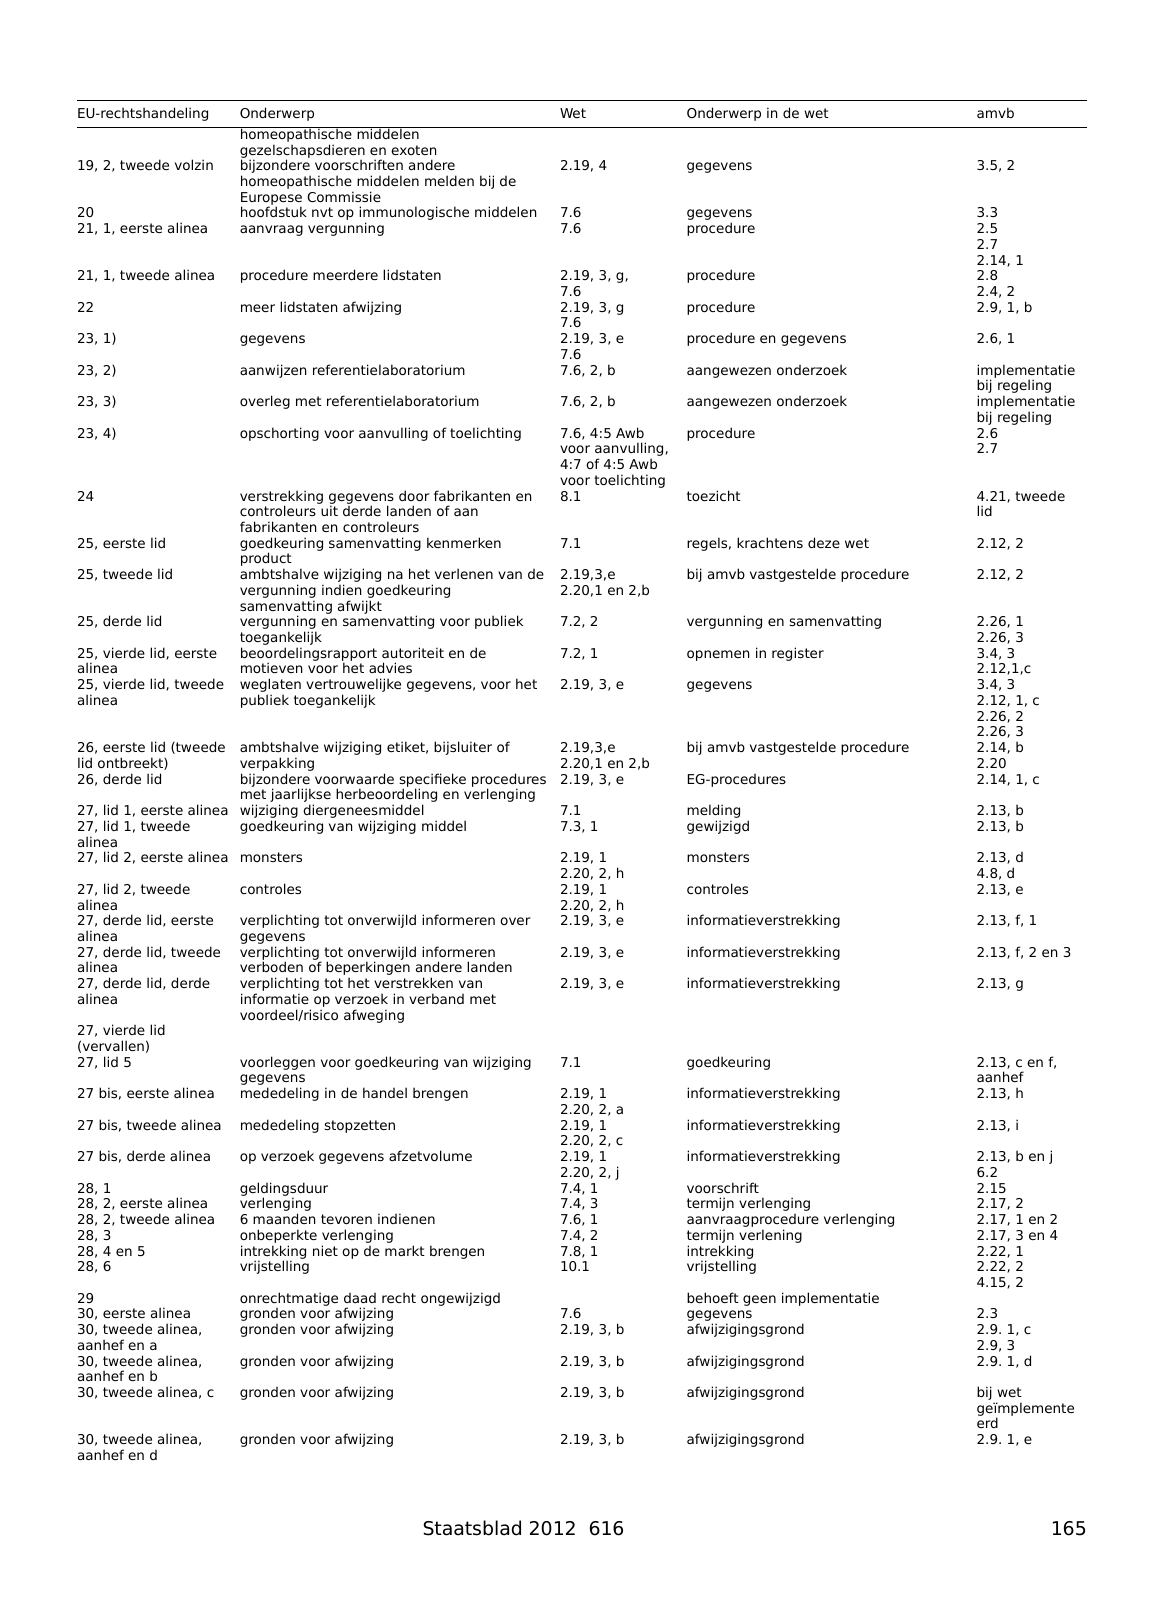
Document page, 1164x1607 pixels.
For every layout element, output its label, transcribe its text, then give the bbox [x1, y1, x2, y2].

table_cell 27, lid 1, eerste alinea [77, 803, 233, 819]
table_cell 27, derde lid, derde alinea [77, 976, 233, 1023]
table_cell monsters [234, 850, 554, 882]
table_cell 2.22, 2 4.15, 2 [971, 1259, 1087, 1291]
table_cell 7.6, 2, b [554, 394, 680, 425]
table_cell 2.19, 3, b [554, 1385, 680, 1432]
table_cell behoeft geen implementatie [680, 1291, 971, 1306]
table_cell bijzondere voorwaarde specifieke procedures met jaarlijkse herbeoordeling en verlenging [234, 771, 554, 803]
table_cell informatieverstrekking [680, 1118, 971, 1149]
table_cell gronden voor afwijzing [234, 1354, 554, 1385]
table_cell 28, 2, eerste alinea [77, 1196, 233, 1212]
table_cell 3.3 [971, 205, 1087, 221]
table_cell regels, krachtens deze wet [680, 536, 971, 567]
table_cell 19, 2, tweede volzin [77, 158, 233, 205]
table_cell 25, tweede lid [77, 567, 233, 614]
table_cell onbeperkte verlenging [234, 1228, 554, 1243]
table_cell 28, 4 en 5 [77, 1243, 233, 1259]
table_cell aanwijzen referentielaboratorium [234, 363, 554, 394]
table_cell opschorting voor aanvulling of toelichting [234, 425, 554, 488]
table_cell opnemen in register [680, 646, 971, 677]
table_cell termijn verlenging [680, 1196, 971, 1212]
table_cell 4.21, tweede lid [971, 488, 1087, 536]
table_cell 2.19, 1 2.20, 2, h [554, 850, 680, 882]
table_cell verlenging [234, 1196, 554, 1212]
table_cell 2.9. 1, c 2.9, 3 [971, 1322, 1087, 1353]
table_cell 7.6, 2, b [554, 363, 680, 394]
table_cell 21, 1, tweede alinea [77, 268, 233, 299]
table_cell 30, tweede alinea, aanhef en a [77, 1322, 233, 1353]
table_cell gronden voor afwijzing [234, 1306, 554, 1322]
table_cell 23, 3) [77, 394, 233, 425]
table_cell 2.3 [971, 1306, 1087, 1322]
table_cell 3.5, 2 [971, 158, 1087, 205]
table_cell 7.2, 2 [554, 614, 680, 646]
table_cell 7.1 [554, 803, 680, 819]
table_cell 7.4, 1 [554, 1180, 680, 1196]
table_cell [971, 128, 1087, 158]
table_cell 2.6 2.7 [971, 425, 1087, 488]
table_cell 2.15 [971, 1180, 1087, 1196]
table_cell 10.1 [554, 1259, 680, 1291]
table_cell 2.13, c en f, aanhef [971, 1055, 1087, 1086]
table_cell informatieverstrekking [680, 1149, 971, 1180]
table_cell mededeling stopzetten [234, 1118, 554, 1149]
table_cell verplichting tot onverwijld informeren over gegevens [234, 913, 554, 944]
table_cell 2.13, f, 2 en 3 [971, 945, 1087, 976]
table_cell 27, lid 2, eerste alinea [77, 850, 233, 882]
table_cell geldingsduur [234, 1180, 554, 1196]
table_cell intrekking niet op de markt brengen [234, 1243, 554, 1259]
table_cell 25, vierde lid, eerste alinea [77, 646, 233, 677]
table_cell 2.13, b en j 6.2 [971, 1149, 1087, 1180]
table_cell melding [680, 803, 971, 819]
table_cell weglaten vertrouwelijke gegevens, voor het publiek toegankelijk [234, 677, 554, 740]
table_cell 2.19,3,e 2.20,1 en 2,b [554, 567, 680, 614]
table_cell verplichting tot onverwijld informeren verboden of beperkingen andere landen [234, 945, 554, 976]
table_cell 2.13, e [971, 882, 1087, 913]
table_cell informatieverstrekking [680, 945, 971, 976]
table_cell procedure [680, 268, 971, 299]
table_cell 2.13, b [971, 803, 1087, 819]
table_cell 3.4, 3 2.12, 1, c 2.26, 2 2.26, 3 [971, 677, 1087, 740]
table_cell termijn verlening [680, 1228, 971, 1243]
table_cell 23, 4) [77, 425, 233, 488]
table_cell monsters [680, 850, 971, 882]
table_cell 2.13, h [971, 1086, 1087, 1117]
table_cell 29 [77, 1291, 233, 1306]
table_cell verplichting tot het verstrekken van informatie op verzoek in verband met voordeel/risico afweging [234, 976, 554, 1023]
table_cell gegevens [680, 1306, 971, 1322]
table_cell 2.17, 2 [971, 1196, 1087, 1212]
table_cell 2.13, f, 1 [971, 913, 1087, 944]
table_cell 2.9. 1, e [971, 1432, 1087, 1463]
table_cell 20 [77, 205, 233, 221]
table_cell 7.4, 3 [554, 1196, 680, 1212]
table_cell 2.5 2.7 2.14, 1 [971, 221, 1087, 268]
table_cell 27, derde lid, tweede alinea [77, 945, 233, 976]
table_cell vrijstelling [680, 1259, 971, 1291]
table_cell informatieverstrekking [680, 913, 971, 944]
table_cell 27, lid 2, tweede alinea [77, 882, 233, 913]
table_cell vrijstelling [234, 1259, 554, 1291]
table_cell [554, 128, 680, 158]
table_cell 7.6 [554, 221, 680, 268]
table_cell goedkeuring samenvatting kenmerken product [234, 536, 554, 567]
table_cell [680, 1023, 971, 1054]
table_cell 2.19,3,e 2.20,1 en 2,b [554, 740, 680, 771]
table_cell 2.14, 1, c [971, 771, 1087, 803]
table_cell 26, derde lid [77, 771, 233, 803]
table_cell overleg met referentielaboratorium [234, 394, 554, 425]
table_cell 2.19, 1 2.20, 2, h [554, 882, 680, 913]
table_cell 28, 1 [77, 1180, 233, 1196]
table_cell EG-procedures [680, 771, 971, 803]
table_cell goedkeuring van wijziging middel [234, 819, 554, 850]
table_cell 30, tweede alinea, aanhef en b [77, 1354, 233, 1385]
table_cell ambtshalve wijziging etiket, bijsluiter of verpakking [234, 740, 554, 771]
table_cell 27, derde lid, eerste alinea [77, 913, 233, 944]
table_cell 7.6, 1 [554, 1212, 680, 1228]
table_cell gewijzigd [680, 819, 971, 850]
table_cell 2.19, 3, b [554, 1432, 680, 1463]
table_header Wet [554, 101, 680, 127]
table_cell vergunning en samenvatting [680, 614, 971, 646]
table_cell vergunning en samenvatting voor publiek toegankelijk [234, 614, 554, 646]
table_cell 28, 6 [77, 1259, 233, 1291]
table_cell 2.19, 3, b [554, 1354, 680, 1385]
table_cell 2.9, 1, b [971, 300, 1087, 331]
table_cell [77, 128, 233, 158]
table_cell 2.17, 1 en 2 [971, 1212, 1087, 1228]
table_cell 2.13, g [971, 976, 1087, 1023]
table_cell gegevens [680, 677, 971, 740]
table_cell 2.19, 3, e [554, 913, 680, 944]
table_cell homeopathische middelen gezelschapsdieren en exoten [234, 128, 554, 158]
table_cell 2.19, 4 [554, 158, 680, 205]
table_cell ambtshalve wijziging na het verlenen van de vergunning indien goedkeuring samenvatting afwijkt [234, 567, 554, 614]
table_cell 7.1 [554, 1055, 680, 1086]
table_cell 6 maanden tevoren indienen [234, 1212, 554, 1228]
table_cell wijziging diergeneesmiddel [234, 803, 554, 819]
table_cell [680, 128, 971, 158]
table_cell implementatie bij regeling [971, 363, 1087, 394]
table_cell 28, 2, tweede alinea [77, 1212, 233, 1228]
table_cell 7.3, 1 [554, 819, 680, 850]
table_cell 2.14, b 2.20 [971, 740, 1087, 771]
table_cell 2.9. 1, d [971, 1354, 1087, 1385]
table_cell meer lidstaten afwijzing [234, 300, 554, 331]
table_cell 25, vierde lid, tweede alinea [77, 677, 233, 740]
table_cell 2.8 2.4, 2 [971, 268, 1087, 299]
table_cell 21, 1, eerste alinea [77, 221, 233, 268]
table_cell 7.6 [554, 205, 680, 221]
table_cell 7.4, 2 [554, 1228, 680, 1243]
table_cell 2.13, b [971, 819, 1087, 850]
table_cell aanvraag vergunning [234, 221, 554, 268]
table_cell bij amvb vastgestelde procedure [680, 740, 971, 771]
table_cell [971, 1023, 1087, 1054]
table_cell voorleggen voor goedkeuring van wijziging gegevens [234, 1055, 554, 1086]
table_cell 27 bis, derde alinea [77, 1149, 233, 1180]
table_header Onderwerp in de wet [680, 101, 971, 127]
table_cell 22 [77, 300, 233, 331]
table_cell 7.6 [554, 1306, 680, 1322]
table_cell gegevens [680, 158, 971, 205]
table_cell voorschrift [680, 1180, 971, 1196]
table_header EU-rechtshandeling [77, 101, 233, 127]
table_cell 27 bis, tweede alinea [77, 1118, 233, 1149]
table_cell 2.19, 3, g 7.6 [554, 300, 680, 331]
table_cell mededeling in de handel brengen [234, 1086, 554, 1117]
table_cell 2.19, 3, e 7.6 [554, 331, 680, 362]
table_cell 7.2, 1 [554, 646, 680, 677]
table_cell bijzondere voorschriften andere homeopathische middelen melden bij de Europese Commissie [234, 158, 554, 205]
table_cell 2.17, 3 en 4 [971, 1228, 1087, 1243]
table_cell 2.12, 2 [971, 536, 1087, 567]
table_cell 3.4, 3 2.12,1,c [971, 646, 1087, 677]
table_cell afwijzigingsgrond [680, 1385, 971, 1432]
table_cell [554, 1291, 680, 1306]
table_cell [234, 1023, 554, 1054]
table_cell beoordelingsrapport autoriteit en de motieven voor het advies [234, 646, 554, 677]
table_cell aangewezen onderzoek [680, 394, 971, 425]
table_cell 2.22, 1 [971, 1243, 1087, 1259]
table_cell 24 [77, 488, 233, 536]
table_cell 2.12, 2 [971, 567, 1087, 614]
table_cell controles [680, 882, 971, 913]
table_cell 27, vierde lid (vervallen) [77, 1023, 233, 1054]
table_cell 30, tweede alinea, aanhef en d [77, 1432, 233, 1463]
table_cell procedure [680, 425, 971, 488]
table_cell 2.19, 3, e [554, 771, 680, 803]
table_cell aangewezen onderzoek [680, 363, 971, 394]
table_cell afwijzigingsgrond [680, 1432, 971, 1463]
table_cell aanvraagprocedure verlenging [680, 1212, 971, 1228]
table_cell gegevens [234, 331, 554, 362]
table_cell [554, 1023, 680, 1054]
table_cell 2.13, i [971, 1118, 1087, 1149]
table_cell gronden voor afwijzing [234, 1432, 554, 1463]
table_cell 2.19, 3, e [554, 677, 680, 740]
table_cell 25, eerste lid [77, 536, 233, 567]
table_header Onderwerp [234, 101, 554, 127]
table_cell toezicht [680, 488, 971, 536]
table_header amvb [971, 101, 1087, 127]
table_cell implementatie bij regeling [971, 394, 1087, 425]
table_cell 26, eerste lid (tweede lid ontbreekt) [77, 740, 233, 771]
table_cell afwijzigingsgrond [680, 1322, 971, 1353]
table_cell bij wet geïmplementeerd [971, 1385, 1087, 1432]
table_cell 2.19, 3, e [554, 945, 680, 976]
table_cell 23, 1) [77, 331, 233, 362]
table_cell 23, 2) [77, 363, 233, 394]
table_cell 2.19, 3, b [554, 1322, 680, 1353]
table_cell procedure [680, 300, 971, 331]
table_cell gronden voor afwijzing [234, 1385, 554, 1432]
table_cell 30, tweede alinea, c [77, 1385, 233, 1432]
table_cell 2.19, 1 2.20, 2, a [554, 1086, 680, 1117]
table_cell 8.1 [554, 488, 680, 536]
table_cell 7.1 [554, 536, 680, 567]
table_cell 27, lid 5 [77, 1055, 233, 1086]
table_cell 2.26, 1 2.26, 3 [971, 614, 1087, 646]
table_cell 27 bis, eerste alinea [77, 1086, 233, 1117]
table_cell 2.6, 1 [971, 331, 1087, 362]
table_cell verstrekking gegevens door fabrikanten en controleurs uit derde landen of aan fabrikanten en controleurs [234, 488, 554, 536]
table_cell op verzoek gegevens afzetvolume [234, 1149, 554, 1180]
table_cell 2.13, d 4.8, d [971, 850, 1087, 882]
table_cell 2.19, 1 2.20, 2, c [554, 1118, 680, 1149]
table_cell procedure meerdere lidstaten [234, 268, 554, 299]
table_cell 28, 3 [77, 1228, 233, 1243]
table_cell goedkeuring [680, 1055, 971, 1086]
table_cell hoofdstuk nvt op immunologische middelen [234, 205, 554, 221]
table_cell afwijzigingsgrond [680, 1354, 971, 1385]
table_cell bij amvb vastgestelde procedure [680, 567, 971, 614]
table_cell gegevens [680, 205, 971, 221]
table_cell 25, derde lid [77, 614, 233, 646]
table_cell 30, eerste alinea [77, 1306, 233, 1322]
table_cell gronden voor afwijzing [234, 1322, 554, 1353]
table_cell 2.19, 1 2.20, 2, j [554, 1149, 680, 1180]
table_cell [971, 1291, 1087, 1306]
table_cell informatieverstrekking [680, 976, 971, 1023]
table_cell procedure [680, 221, 971, 268]
table_cell controles [234, 882, 554, 913]
table_cell 7.8, 1 [554, 1243, 680, 1259]
table_cell 2.19, 3, g, 7.6 [554, 268, 680, 299]
table_cell 2.19, 3, e [554, 976, 680, 1023]
table_cell onrechtmatige daad recht ongewijzigd [234, 1291, 554, 1306]
table_cell procedure en gegevens [680, 331, 971, 362]
table_cell 27, lid 1, tweede alinea [77, 819, 233, 850]
table_cell informatieverstrekking [680, 1086, 971, 1117]
table_cell 7.6, 4:5 Awb voor aanvulling, 4:7 of 4:5 Awb voor toelichting [554, 425, 680, 488]
table_cell intrekking [680, 1243, 971, 1259]
